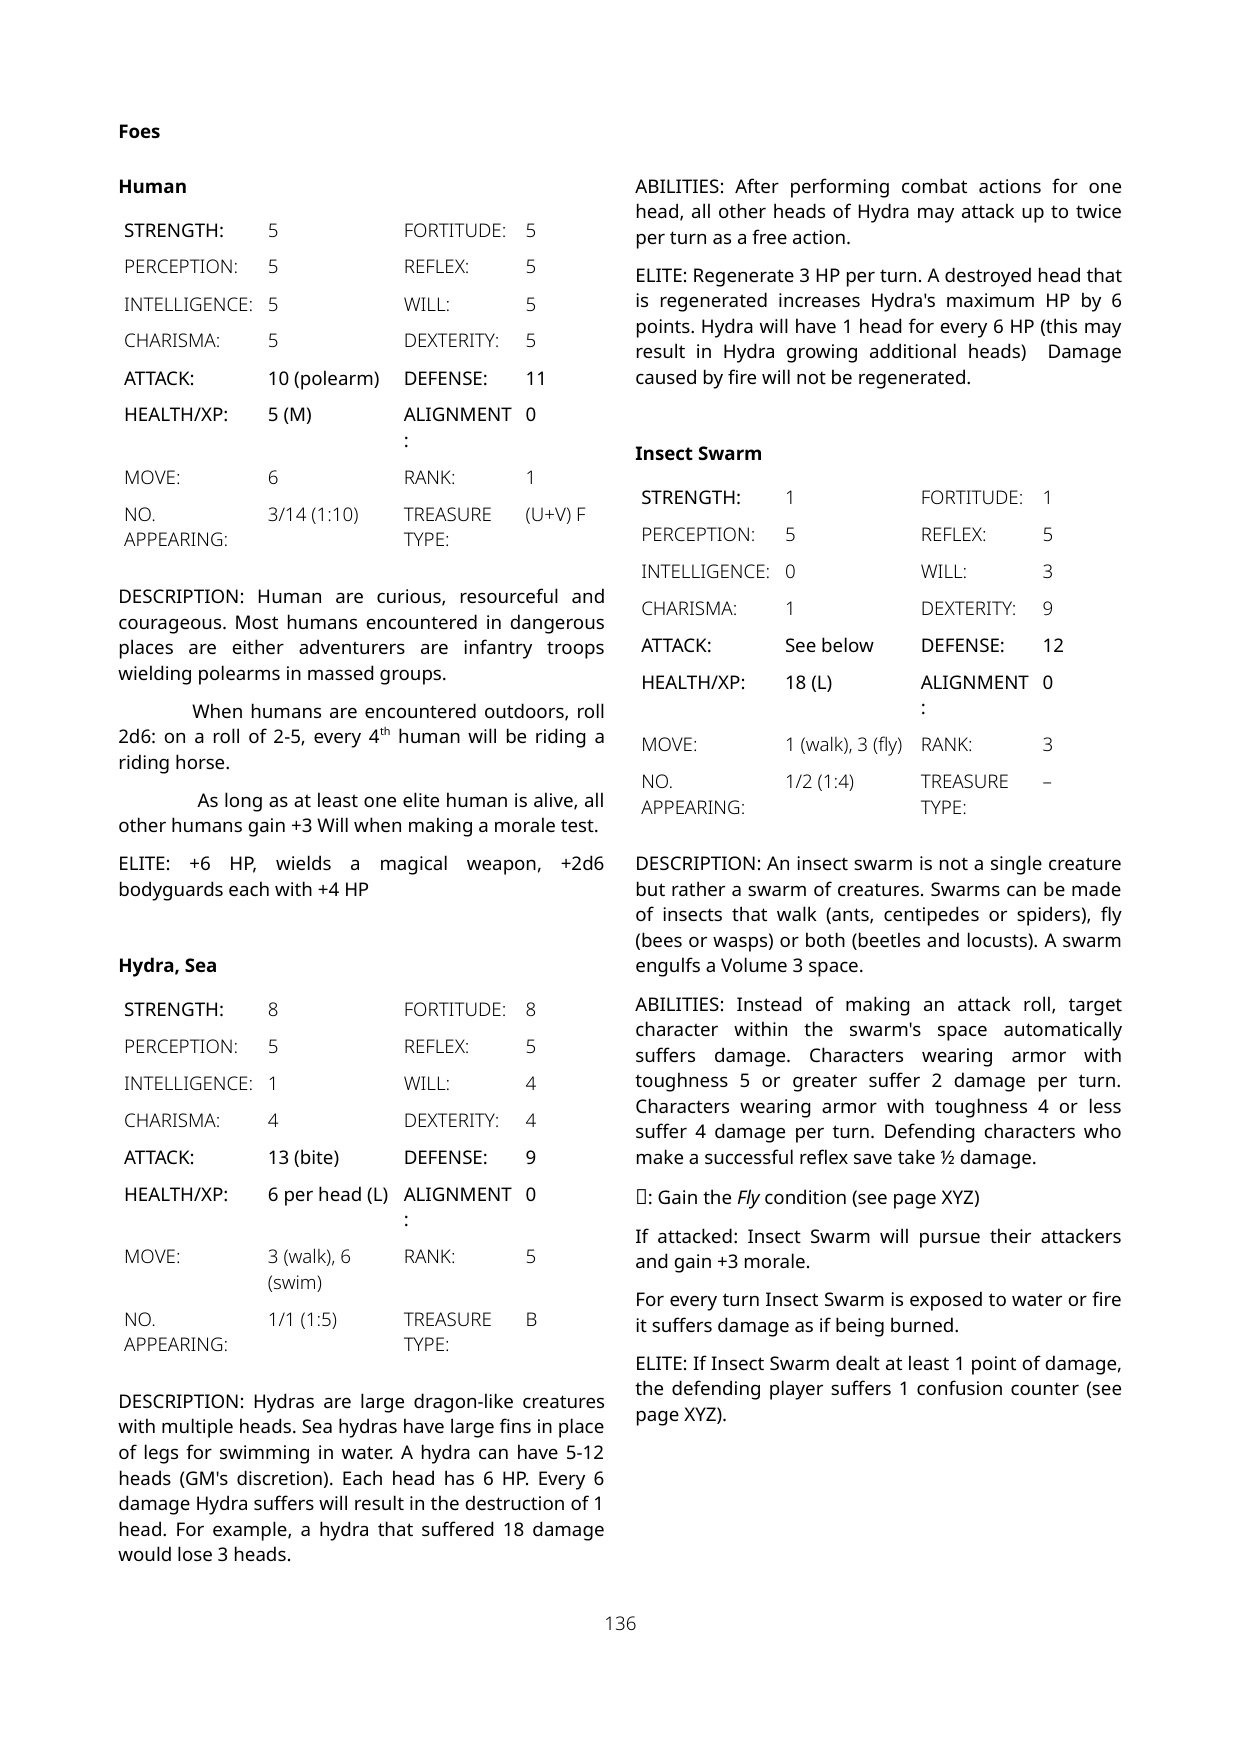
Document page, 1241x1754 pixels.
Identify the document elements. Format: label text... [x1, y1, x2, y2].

table_cell 5 [262, 1027, 398, 1064]
table_cell DEFENSE: [398, 1138, 520, 1175]
table_cell 4 [520, 1064, 606, 1101]
table_cell (U+V) F [520, 496, 606, 558]
table_cell WILL: [915, 552, 1037, 589]
table_header 1 [779, 478, 915, 515]
table_cell NO. APPEARING: [635, 763, 779, 825]
table_cell HEALTH/XP: [635, 663, 779, 726]
text For every turn Insect Swarm is exposed to water or fire it suffers damage as if being burned. [635, 1286, 1122, 1337]
table_cell 4 [520, 1101, 606, 1138]
table_cell DEXTERITY: [398, 1101, 520, 1138]
table_cell NO. APPEARING: [118, 496, 262, 558]
table_cell RANK: [398, 1238, 520, 1300]
table_cell 1 [520, 459, 606, 496]
table_cell ATTACK: [118, 359, 262, 396]
table_cell HEALTH/XP: [118, 1175, 262, 1238]
table_cell 9 [520, 1138, 606, 1175]
table_cell 5 [520, 248, 606, 285]
table_cell ATTACK: [635, 626, 779, 663]
table_cell RANK: [915, 726, 1037, 763]
table_cell PERCEPTION: [635, 515, 779, 552]
table_cell 18 (L) [779, 663, 915, 726]
table_header STRENGTH: [118, 211, 262, 248]
table_cell CHARISMA: [118, 322, 262, 359]
table_cell 11 [520, 359, 606, 396]
table_cell PERCEPTION: [118, 248, 262, 285]
table_cell MOVE: [118, 1238, 262, 1300]
table_header 5 [262, 211, 398, 248]
table_cell INTELLIGENCE: [118, 285, 262, 322]
table_cell 5 [520, 285, 606, 322]
table_cell 5 [520, 322, 606, 359]
table_cell 1/1 (1:5) [262, 1300, 398, 1363]
table_cell 5 [262, 322, 398, 359]
text DESCRIPTION: Hydras are large dragon-like creatures with multiple heads. Sea hydras have large fins in place of legs for swimming in water. A hydra can have 5-12 heads (GM's discretion). Each head has 6 HP. Every 6 damage Hydra suffers will result in the destruction of 1 head. For example, a hydra that suffered 18 damage would lose 3 heads. [118, 1363, 605, 1567]
table_header 8 [262, 990, 398, 1027]
table_header STRENGTH: [635, 478, 779, 515]
table_cell 3 [1037, 552, 1123, 589]
table_cell MOVE: [118, 459, 262, 496]
table_cell RANK: [398, 459, 520, 496]
table_cell 1 [262, 1064, 398, 1101]
table_cell 1 [779, 589, 915, 626]
table_cell 5 [262, 248, 398, 285]
table_cell CHARISMA: [635, 589, 779, 626]
text DESCRIPTION: Human are curious, resourceful and courageous. Most humans encountered in dangerous places are either adventurers are infantry troops wielding polearms in massed groups. [118, 558, 605, 686]
table_cell 3 (walk), 6 (swim) [262, 1238, 398, 1300]
table_cell INTELLIGENCE: [635, 552, 779, 589]
table_cell 9 [1037, 589, 1123, 626]
table_cell B [520, 1300, 606, 1363]
table_cell 6 per head (L) [262, 1175, 398, 1238]
text ELITE: +6 HP, wields a magical weapon, +2d6 bodyguards each with +4 HP [118, 851, 605, 902]
table_cell TREASURE TYPE: [398, 1300, 520, 1363]
table_cell 5 [779, 515, 915, 552]
text ELITE: Regenerate 3 HP per turn. A destroyed head that is regenerated increases Hydra's maximum HP by 6 points. Hydra will have 1 head for every 6 HP (this may result in Hydra growing additional heads) Damage caused by fire will not be regenerated. [635, 262, 1122, 390]
text DESCRIPTION: An insect swarm is not a single creature but rather a swarm of creatures. Swarms can be made of insects that walk (ants, centipedes or spiders), fly (bees or wasps) or both (beetles and locusts). A swarm engulfs a Volume 3 space. [635, 825, 1122, 978]
text If attacked: Insect Swarm will pursue their attackers and gain +3 morale. [635, 1223, 1122, 1274]
text Human [118, 173, 605, 199]
table_cell REFLEX: [398, 248, 520, 285]
table_cell 1/2 (1:4) [779, 763, 915, 825]
table_cell – [1037, 763, 1123, 825]
text : Gain the Fly condition (see page XYZ) [635, 1182, 1122, 1210]
table_cell 5 [262, 285, 398, 322]
table_cell 13 (bite) [262, 1138, 398, 1175]
table_header 5 [520, 211, 606, 248]
table_cell 0 [520, 1175, 606, 1238]
table_cell CHARISMA: [118, 1101, 262, 1138]
text When humans are encountered outdoors, roll 2d6: on a roll of 2-5, every 4th human will be riding a riding horse. [118, 698, 605, 775]
table_header 1 [1037, 478, 1123, 515]
table_cell 0 [779, 552, 915, 589]
table_cell DEXTERITY: [398, 322, 520, 359]
text ABILITIES: Instead of making an attack roll, target character within the swarm's space automatically suffers damage. Characters wearing armor with toughness 5 or greater suffer 2 damage per turn. Characters wearing armor with toughness 4 or less suffer 4 damage per turn. Defending characters who make a successful reflex save take ½ damage. [635, 991, 1122, 1169]
table_cell PERCEPTION: [118, 1027, 262, 1064]
table_header FORTITUDE: [915, 478, 1037, 515]
table_cell DEXTERITY: [915, 589, 1037, 626]
table_cell ALIGNMENT: [915, 663, 1037, 726]
table_header 8 [520, 990, 606, 1027]
table_cell ALIGNMENT: [398, 1175, 520, 1238]
table_cell 4 [262, 1101, 398, 1138]
table_cell See below [779, 626, 915, 663]
table_cell REFLEX: [915, 515, 1037, 552]
table_header FORTITUDE: [398, 211, 520, 248]
text Insect Swarm [635, 440, 1122, 466]
table_cell ALIGNMENT: [398, 396, 520, 458]
table_cell DEFENSE: [915, 626, 1037, 663]
table_cell 0 [1037, 663, 1123, 726]
table_cell REFLEX: [398, 1027, 520, 1064]
table_cell DEFENSE: [398, 359, 520, 396]
text ABILITIES: After performing combat actions for one head, all other heads of Hydra may attack up to twice per turn as a free action. [635, 173, 1122, 250]
table_cell 5 [1037, 515, 1123, 552]
table_cell TREASURE TYPE: [915, 763, 1037, 825]
table_cell HEALTH/XP: [118, 396, 262, 458]
table_cell WILL: [398, 1064, 520, 1101]
table_cell TREASURE TYPE: [398, 496, 520, 558]
table_cell 1 (walk), 3 (fly) [779, 726, 915, 763]
table_cell 5 (M) [262, 396, 398, 458]
table_cell ATTACK: [118, 1138, 262, 1175]
table_cell WILL: [398, 285, 520, 322]
table_cell MOVE: [635, 726, 779, 763]
table_cell 3/14 (1:10) [262, 496, 398, 558]
table_cell 5 [520, 1027, 606, 1064]
table_cell NO. APPEARING: [118, 1300, 262, 1363]
table_cell 10 (polearm) [262, 359, 398, 396]
table_cell 6 [262, 459, 398, 496]
table_cell 5 [520, 1238, 606, 1300]
table_header FORTITUDE: [398, 990, 520, 1027]
text ELITE: If Insect Swarm dealt at least 1 point of damage, the defending player suffers 1 confusion counter (see page XYZ). [635, 1350, 1122, 1427]
table_cell 12 [1037, 626, 1123, 663]
table_cell INTELLIGENCE: [118, 1064, 262, 1101]
table_cell 0 [520, 396, 606, 458]
text Hydra, Sea [118, 952, 605, 978]
table_cell 3 [1037, 726, 1123, 763]
text As long as at least one elite human is alive, all other humans gain +3 Will when making a morale test. [118, 787, 605, 838]
table_header STRENGTH: [118, 990, 262, 1027]
